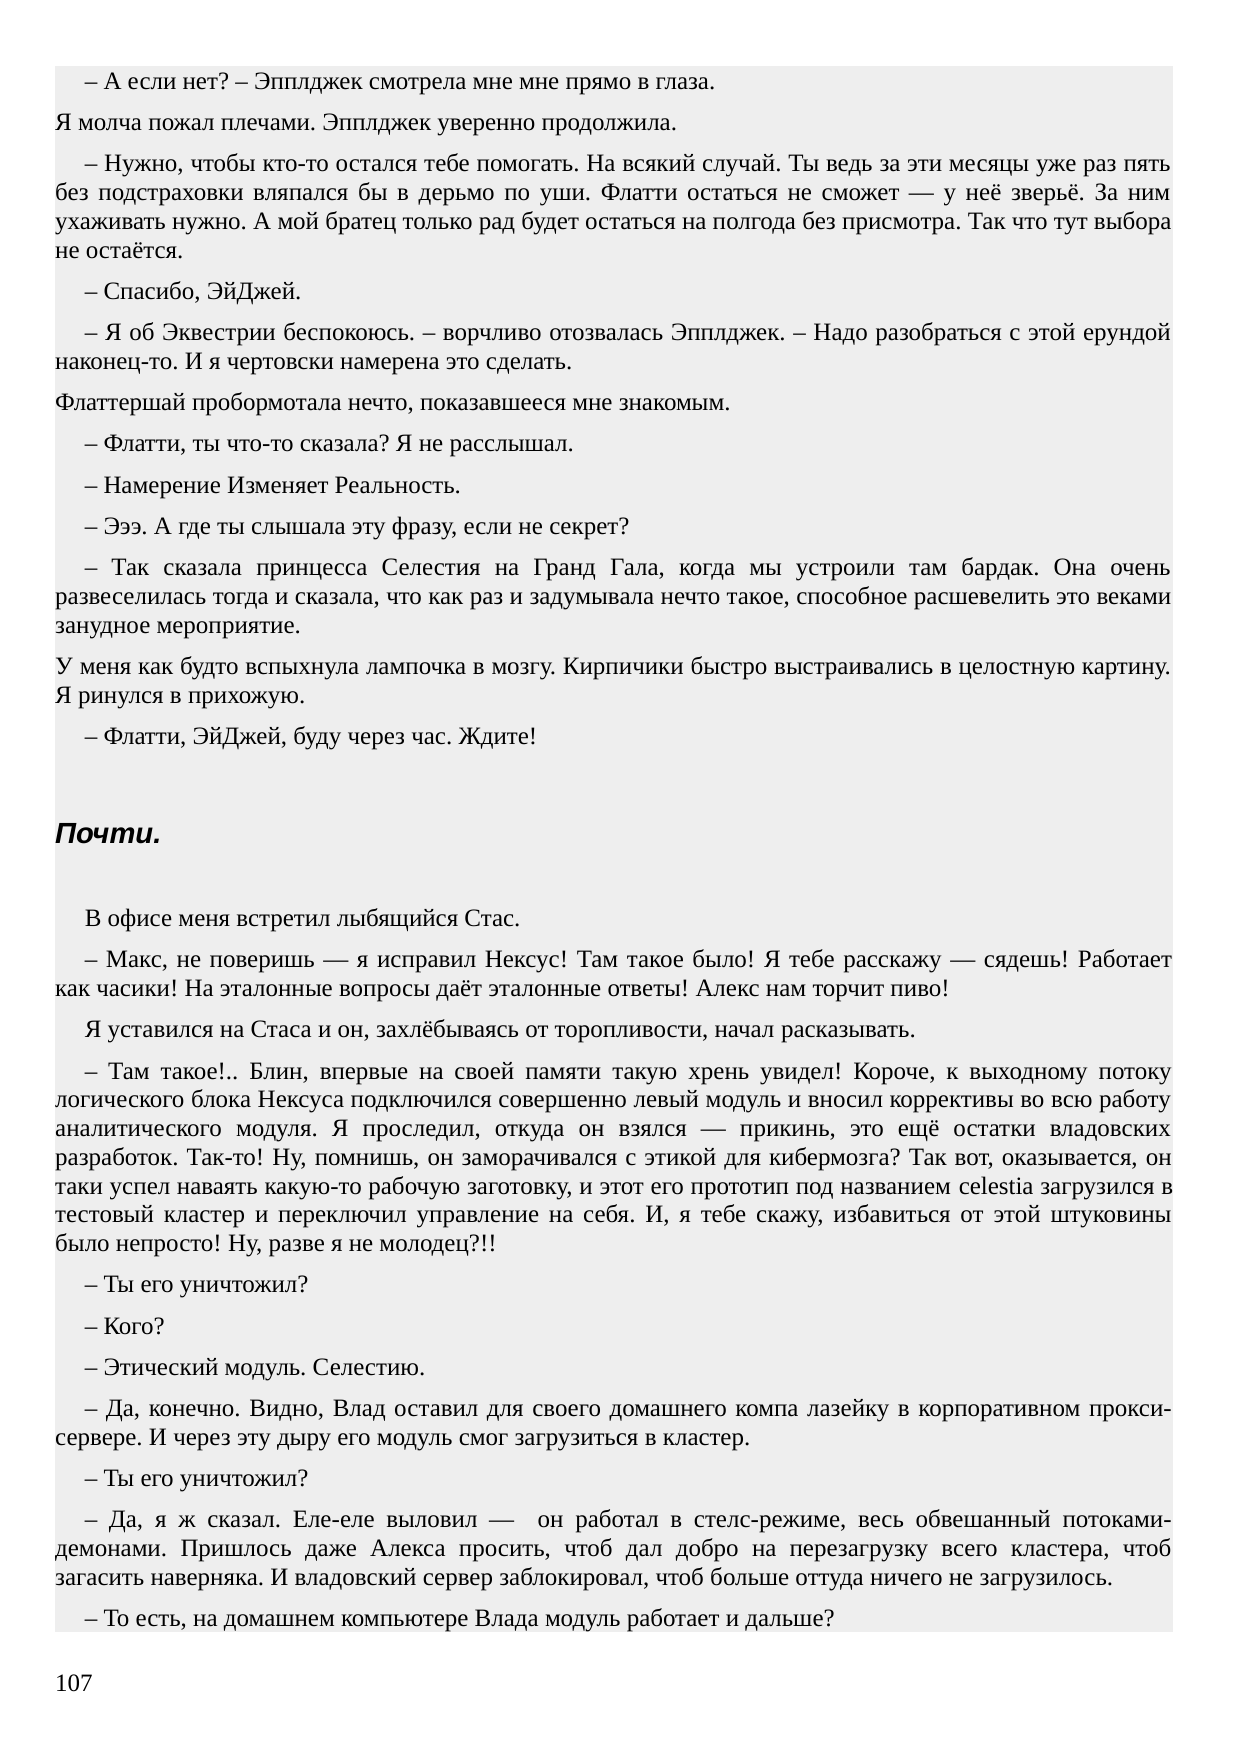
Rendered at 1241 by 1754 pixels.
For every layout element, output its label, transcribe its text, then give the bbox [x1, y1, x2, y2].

subtitle Почти. [55, 816, 1173, 849]
text – А если нет? – Эпплджек смотрела мне мне прямо в глаза. [55, 66, 1173, 95]
text – Флатти, ЭйДжей, буду через час. Ждите! [55, 721, 1173, 750]
list Флаттершай пробормотала нечто, показавшееся мне знакомым. [55, 387, 1173, 416]
text В офисе меня встретил лыбящийся Стас. [55, 903, 1173, 932]
text – Я об Эквестрии беспокоюсь. – ворчливо отозвалась Эпплджек. – Надо разобраться с этой ерундой наконец-то. И я чертовски намерена это сделать. [55, 317, 1173, 375]
text – Да, я ж сказал. Еле-еле выловил — он работал в стелс-режиме, весь обвешанный потоками-демонами. Пришлось даже Алекса просить, чтоб дал добро на перезагрузку всего кластера, чтоб загасить наверняка. И владовский сервер заблокировал, чтоб больше оттуда ничего не загрузилось. [55, 1504, 1173, 1591]
text – Макс, не поверишь — я исправил Нексус! Там такое было! Я тебе расскажу — сядешь! Работает как часики! На эталонные вопросы даёт эталонные ответы! Алекс нам торчит пиво! [55, 944, 1173, 1002]
text – Там такое!.. Блин, впервые на своей памяти такую хрень увидел! Короче, к выходному потоку логического блока Нексуса подключился совершенно левый модуль и вносил коррективы во всю работу аналитического модуля. Я проследил, откуда он взялся — прикинь, это ещё остатки владовских разработок. Так-то! Ну, помнишь, он заморачивался с этикой для кибермозга? Так вот, оказывается, он таки успел наваять какую-то рабочую заготовку, и этот его прототип под названием celestia загрузился в тестовый кластер и переключил управление на себя. И, я тебе скажу, избавиться от этой штуковины было непросто! Ну, разве я не молодец?!! [55, 1056, 1173, 1257]
text – Кого? [55, 1311, 1173, 1339]
text – Нужно, чтобы кто-то остался тебе помогать. На всякий случай. Ты ведь за эти месяцы уже раз пять без подстраховки вляпался бы в дерьмо по уши. Флатти остаться не сможет — у неё зверьё. За ним ухаживать нужно. А мой братец только рад будет остаться на полгода без присмотра. Так что тут выбора не остаётся. [55, 148, 1173, 263]
list У меня как будто вспыхнула лампочка в мозгу. Кирпичики быстро выстраивались в целостную картину. Я ринулся в прихожую. [55, 651, 1173, 708]
text – Так сказала принцесса Селестия на Гранд Гала, когда мы устроили там бардак. Она очень развеселилась тогда и сказала, что как раз и задумывала нечто такое, способное расшевелить это веками занудное мероприятие. [55, 552, 1173, 638]
text Я уставился на Стаса и он, захлёбываясь от торопливости, начал расказывать. [55, 1014, 1173, 1043]
text – То есть, на домашнем компьютере Влада модуль работает и дальше? [55, 1603, 1173, 1632]
text – Намерение Изменяет Реальность. [55, 470, 1173, 498]
text – Спасибо, ЭйДжей. [55, 276, 1173, 305]
list Я молча пожал плечами. Эпплджек уверенно продолжила. [55, 107, 1173, 136]
text – Флатти, ты что-то сказала? Я не расслышал. [55, 428, 1173, 457]
text – Эээ. А где ты слышала эту фразу, если не секрет? [55, 511, 1173, 540]
text – Этический модуль. Селестию. [55, 1352, 1173, 1381]
text – Ты его уничтожил? [55, 1463, 1173, 1492]
text – Да, конечно. Видно, Влад оставил для своего домашнего компа лазейку в корпоративном прокси-сервере. И через эту дыру его модуль смог загрузиться в кластер. [55, 1393, 1173, 1451]
text – Ты его уничтожил? [55, 1269, 1173, 1298]
